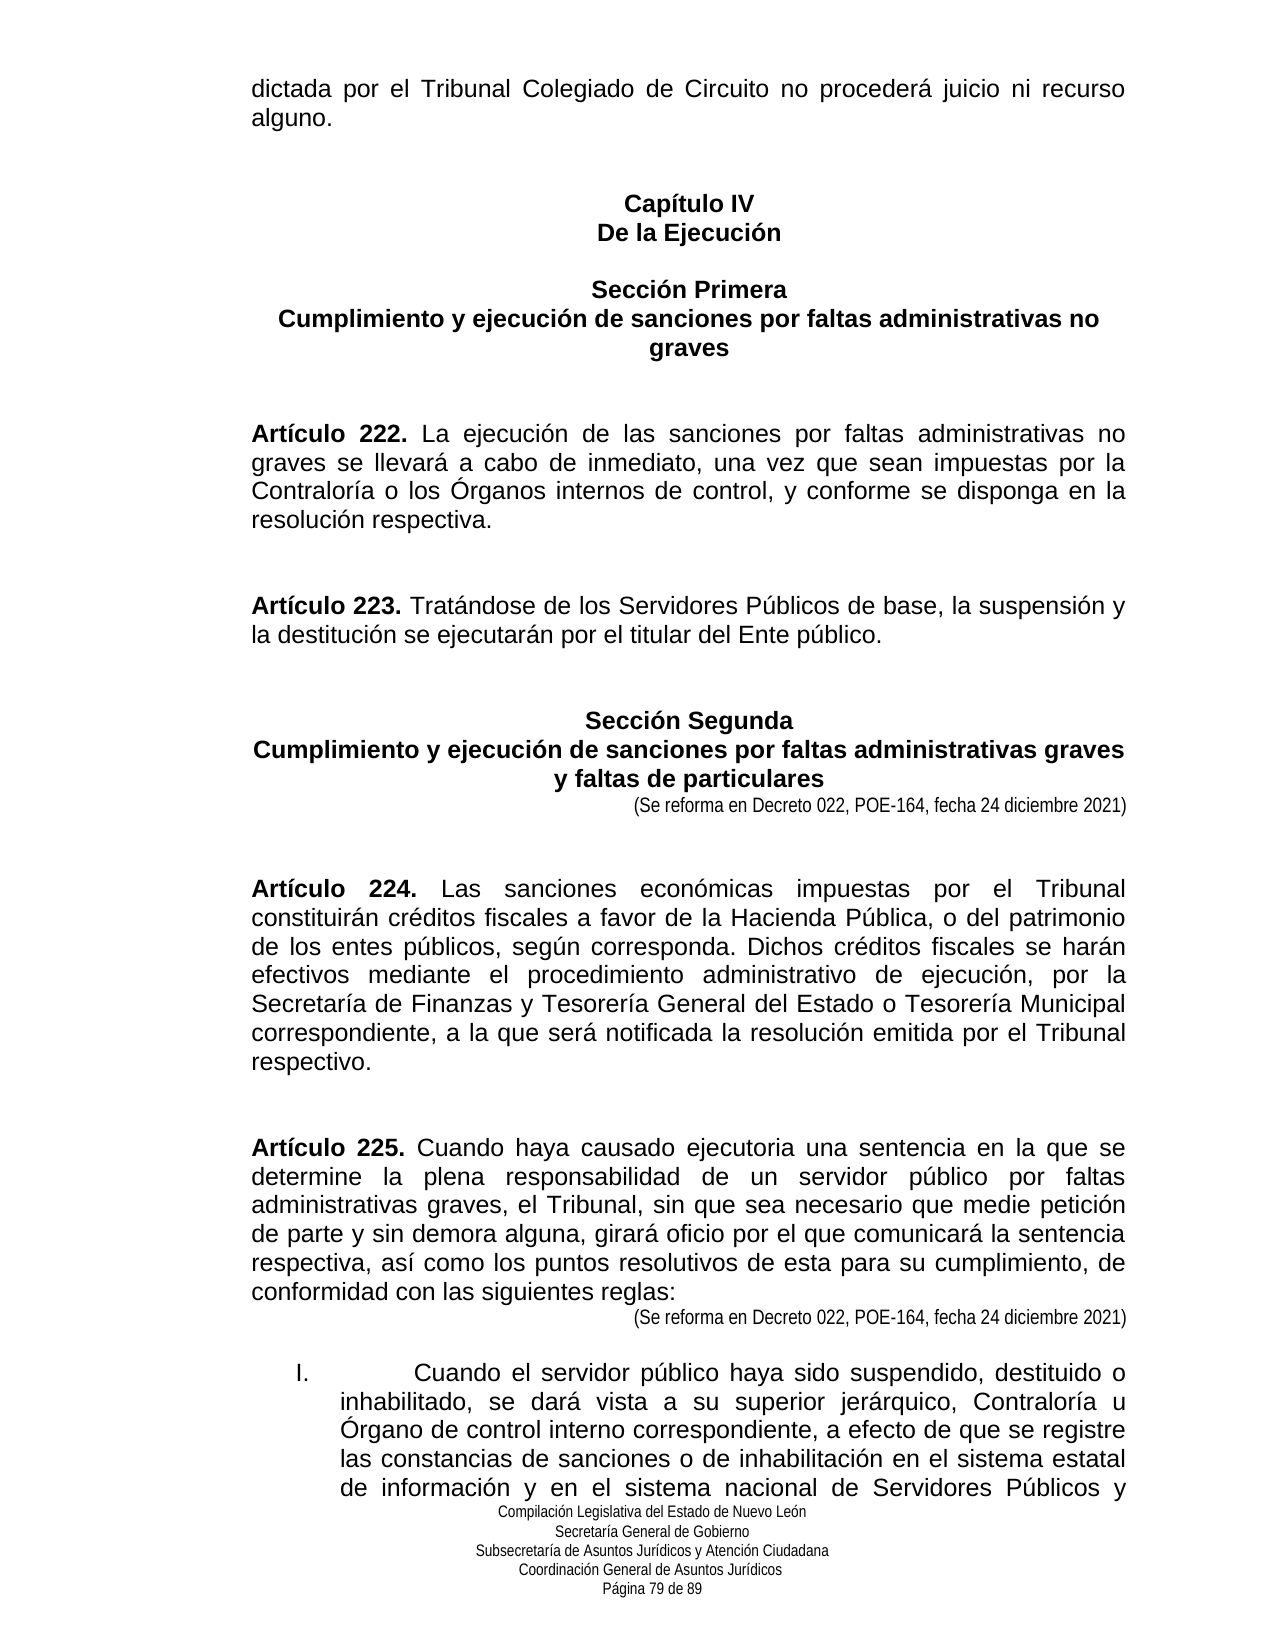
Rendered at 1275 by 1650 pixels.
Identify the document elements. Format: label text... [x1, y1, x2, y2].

text Artículo 223. Tratándose de los Servidores Públicos de base, la suspensión y la destitución se ejecutarán por el titular del Ente público. [251, 591, 1127, 649]
text De la Ejecución [251, 218, 1127, 246]
text Artículo 225. Cuando haya causado ejecutoria una sentencia en la que se determine la plena responsabilidad de un servidor público por faltas administrativas graves, el Tribunal, sin que sea necesario que medie petición de parte y sin demora alguna, girará oficio por el que comunicará la sentencia respectiva, así como los puntos resolutivos de esta para su cumplimiento, de conformidad con las siguientes reglas: [251, 1133, 1127, 1305]
text Artículo 222. La ejecución de las sanciones por faltas administrativas no graves se llevará a cabo de inmediato, una vez que sean impuestas por la Contraloría o los Órganos internos de control, y conforme se disponga en la resolución respectiva. [251, 419, 1127, 534]
text (Se reforma en Decreto 022, POE-164, fecha 24 diciembre 2021) [251, 793, 1127, 817]
text Artículo 224. Las sanciones económicas impuestas por el Tribunal constituirán créditos fiscales a favor de la Hacienda Pública, o del patrimonio de los entes públicos, según corresponda. Dichos créditos fiscales se harán efectivos mediante el procedimiento administrativo de ejecución, por la Secretaría de Finanzas y Tesorería General del Estado o Tesorería Municipal correspondiente, a la que será notificada la resolución emitida por el Tribunal respectivo. [251, 874, 1127, 1075]
text Cumplimiento y ejecución de sanciones por faltas administrativas graves y faltas de particulares [251, 735, 1127, 793]
text (Se reforma en Decreto 022, POE-164, fecha 24 diciembre 2021) [251, 1305, 1127, 1329]
text Cumplimiento y ejecución de sanciones por faltas administrativas no graves [251, 304, 1127, 361]
text Capítulo IV [251, 189, 1127, 218]
text Sección Primera [251, 275, 1127, 304]
list Cuando el servidor público haya sido suspendido, destituido o inhabilitado, se dará vista a su superior jerárquico, Contraloría u Órgano de control interno correspondiente, a efecto de que se registre las constancias de sanciones o de inhabilitación en el sistema estatal de información y en el sistema nacional de Servidores Públicos y [295, 1358, 1127, 1502]
text Sección Segunda [251, 706, 1127, 735]
text dictada por el Tribunal Colegiado de Circuito no procederá juicio ni recurso alguno. [251, 74, 1127, 131]
